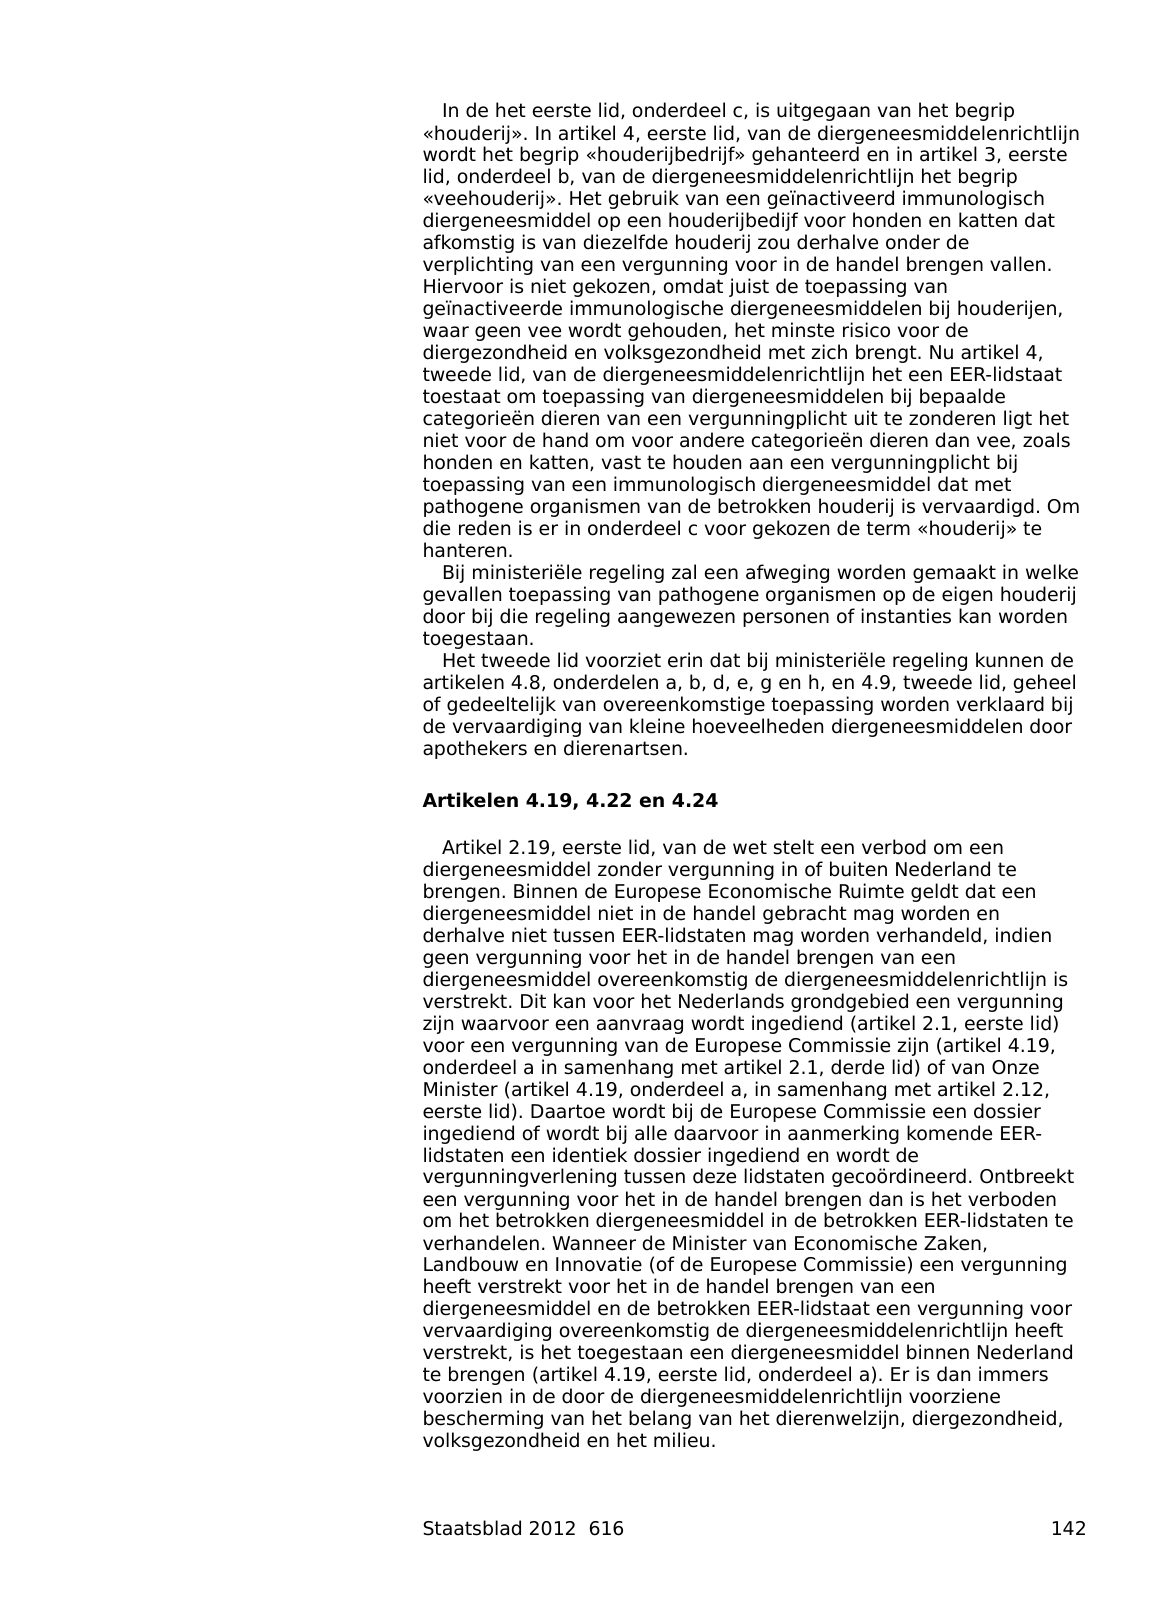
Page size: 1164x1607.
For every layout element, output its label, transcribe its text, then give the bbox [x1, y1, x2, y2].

text Artikel 2.19, eerste lid, van de wet stelt een verbod om een diergeneesmiddel zonder vergunning in of buiten Nederland te brengen. Binnen de Europese Economische Ruimte geldt dat een diergeneesmiddel niet in de handel gebracht mag worden en derhalve niet tussen EER-lidstaten mag worden verhandeld, indien geen vergunning voor het in de handel brengen van een diergeneesmiddel overeenkomstig de diergeneesmiddelenrichtlijn is verstrekt. Dit kan voor het Nederlands grondgebied een vergunning zijn waarvoor een aanvraag wordt ingediend (artikel 2.1, eerste lid) voor een vergunning van de Europese Commissie zijn (artikel 4.19, onderdeel a in samenhang met artikel 2.1, derde lid) of van Onze Minister (artikel 4.19, onderdeel a, in samenhang met artikel 2.12, eerste lid). Daartoe wordt bij de Europese Commissie een dossier ingediend of wordt bij alle daarvoor in aanmerking komende EER-lidstaten een identiek dossier ingediend en wordt de vergunningverlening tussen deze lidstaten gecoördineerd. Ontbreekt een vergunning voor het in de handel brengen dan is het verboden om het betrokken diergeneesmiddel in de betrokken EER-lidstaten te verhandelen. Wanneer de Minister van Economische Zaken, Landbouw en Innovatie (of de Europese Commissie) een vergunning heeft verstrekt voor het in de handel brengen van een diergeneesmiddel en de betrokken EER-lidstaat een vergunning voor vervaardiging overeenkomstig de diergeneesmiddelenrichtlijn heeft verstrekt, is het toegestaan een diergeneesmiddel binnen Nederland te brengen (artikel 4.19, eerste lid, onderdeel a). Er is dan immers voorzien in de door de diergeneesmiddelenrichtlijn voorziene bescherming van het belang van het dierenwelzijn, diergezondheid, volksgezondheid en het milieu. [422, 837, 1087, 1452]
subtitle Artikelen 4.19, 4.22 en 4.24 [422, 790, 1087, 812]
text In de het eerste lid, onderdeel c, is uitgegaan van het begrip «houderij». In artikel 4, eerste lid, van de diergeneesmiddelenrichtlijn wordt het begrip «houderijbedrijf» gehanteerd en in artikel 3, eerste lid, onderdeel b, van de diergeneesmiddelenrichtlijn het begrip «veehouderij». Het gebruik van een geïnactiveerd immunologisch diergeneesmiddel op een houderijbedijf voor honden en katten dat afkomstig is van diezelfde houderij zou derhalve onder de verplichting van een vergunning voor in de handel brengen vallen. Hiervoor is niet gekozen, omdat juist de toepassing van geïnactiveerde immunologische diergeneesmiddelen bij houderijen, waar geen vee wordt gehouden, het minste risico voor de diergezondheid en volksgezondheid met zich brengt. Nu artikel 4, tweede lid, van de diergeneesmiddelenrichtlijn het een EER-lidstaat toestaat om toepassing van diergeneesmiddelen bij bepaalde categorieën dieren van een vergunningplicht uit te zonderen ligt het niet voor de hand om voor andere categorieën dieren dan vee, zoals honden en katten, vast te houden aan een vergunningplicht bij toepassing van een immunologisch diergeneesmiddel dat met pathogene organismen van de betrokken houderij is vervaardigd. Om die reden is er in onderdeel c voor gekozen de term «houderij» te hanteren. [422, 100, 1087, 562]
text Bij ministeriële regeling zal een afweging worden gemaakt in welke gevallen toepassing van pathogene organismen op de eigen houderij door bij die regeling aangewezen personen of instanties kan worden toegestaan. [422, 562, 1087, 650]
text Het tweede lid voorziet erin dat bij ministeriële regeling kunnen de artikelen 4.8, onderdelen a, b, d, e, g en h, en 4.9, tweede lid, geheel of gedeeltelijk van overeenkomstige toepassing worden verklaard bij de vervaardiging van kleine hoeveelheden diergeneesmiddelen door apothekers en dierenartsen. [422, 650, 1087, 760]
